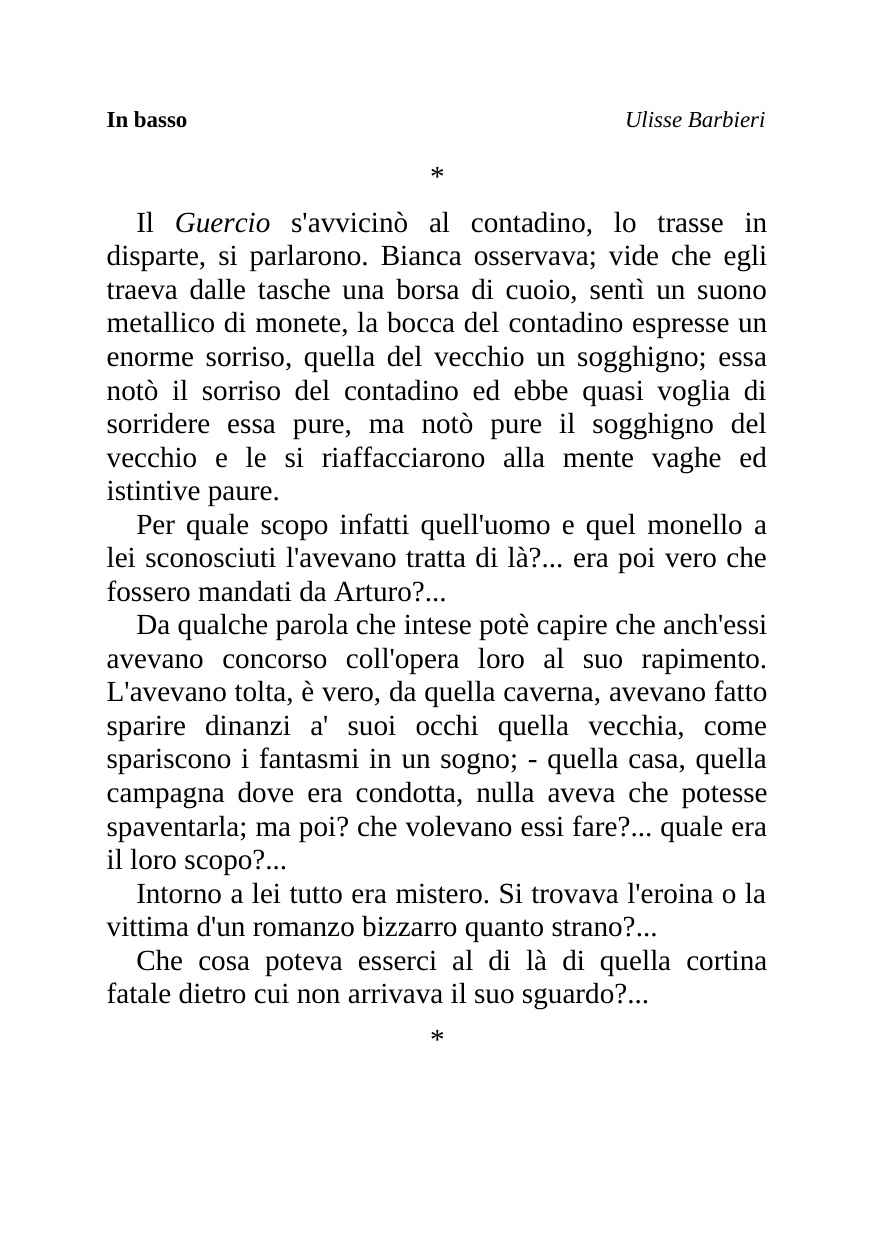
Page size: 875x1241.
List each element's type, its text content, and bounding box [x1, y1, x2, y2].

text * [106, 1022, 768, 1056]
text Per quale scopo infatti quell'uomo e quel monello a lei sconosciuti l'avevano tratta di là?... era poi vero che fossero mandati da Arturo?... [106, 507, 768, 607]
text * [106, 159, 768, 192]
text Che cosa poteva esserci al di là di quella cortina fatale dietro cui non arrivava il suo sguardo?... [106, 943, 768, 1010]
text Da qualche parola che intese potè capire che anch'essi avevano concorso coll'opera loro al suo rapimento. L'avevano tolta, è vero, da quella caverna, avevano fatto sparire dinanzi a' suoi occhi quella vecchia, come spariscono i fantasmi in un sogno; - quella casa, quella campagna dove era condotta, nulla aveva che potesse spaventarla; ma poi? che volevano essi fare?... quale era il loro scopo?... [106, 607, 768, 876]
text Il Guercio s'avvicinò al contadino, lo trasse in disparte, si parlarono. Bianca osservava; vide che egli traeva dalle tasche una borsa di cuoio, sentì un suono metallico di monete, la bocca del contadino espresse un enorme sorriso, quella del vecchio un sogghigno; essa notò il sorriso del contadino ed ebbe quasi voglia di sorridere essa pure, ma notò pure il sogghigno del vecchio e le si riaffacciarono alla mente vaghe ed istintive paure. [106, 205, 768, 507]
text Intorno a lei tutto era mistero. Si trovava l'eroina o la vittima d'un romanzo bizzarro quanto strano?... [106, 876, 768, 943]
